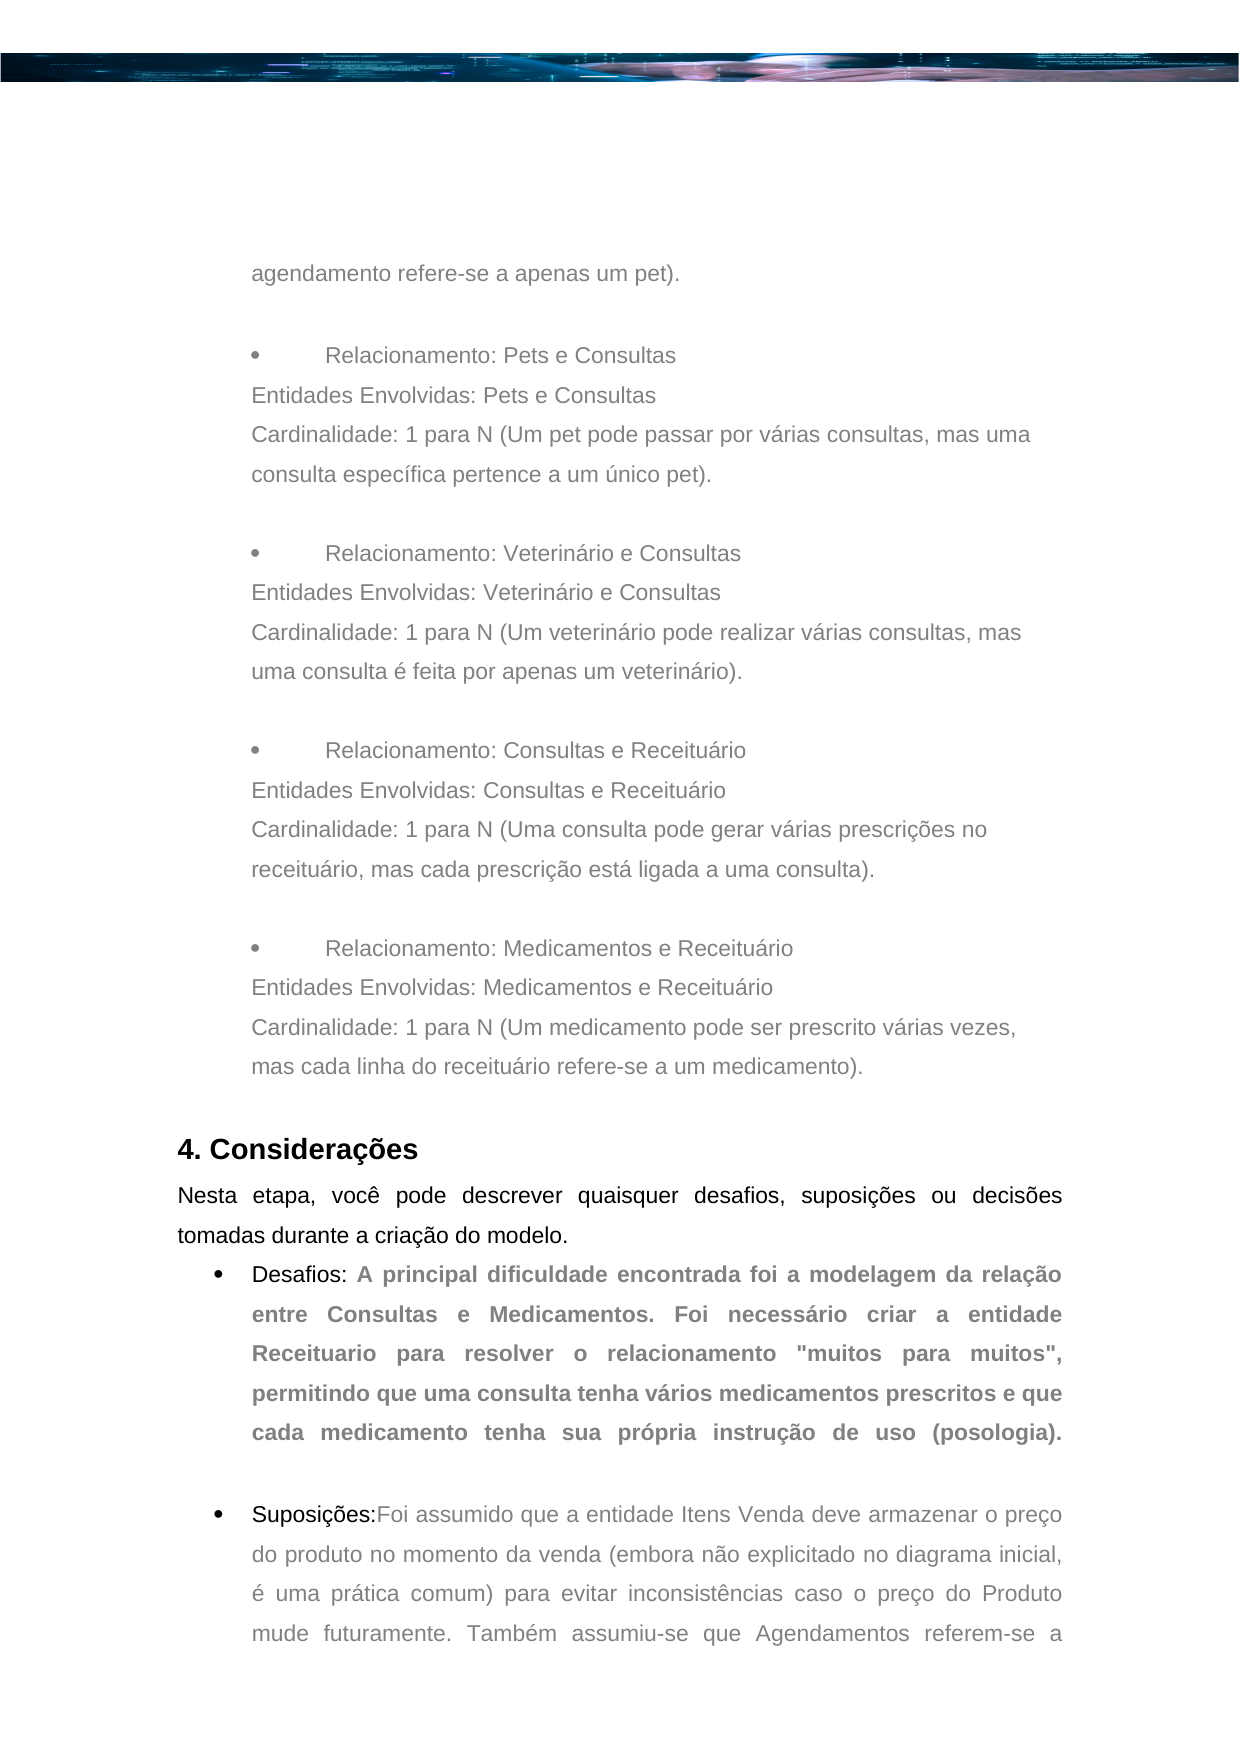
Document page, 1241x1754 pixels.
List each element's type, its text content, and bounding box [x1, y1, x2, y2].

list agendamento refere-se a apenas um pet). [251, 260, 1063, 328]
picture [510, 63, 576, 75]
picture [1045, 59, 1072, 63]
list Relacionamento: Veterinário e Consultas Entidades Envolvidas: Veterinário e Consultas Cardinalidade: 1 para N (Um veterinário pode realizar várias consultas, mas uma consulta é feita por apenas um veterinário). [251, 540, 1063, 724]
picture [0, 53, 510, 82]
picture [1092, 58, 1123, 63]
list Relacionamento: Medicamentos e Receituário Entidades Envolvidas: Medicamentos e Receituário Cardinalidade: 1 para N (Um medicamento pode ser prescrito várias vezes, mas cada linha do receituário refere-se a um medicamento). [251, 934, 1063, 1119]
picture [573, 53, 1239, 82]
list Relacionamento: Pets e Consultas Entidades Envolvidas: Pets e Consultas Cardinalidade: 1 para N (Um pet pode passar por várias consultas, mas uma consulta específica pertence a um único pet). [251, 342, 1063, 527]
text Nesta etapa, você pode descrever quaisquer desafios, suposições ou decisões tomadas durante a criação do modelo. [177, 1182, 1063, 1248]
list Suposições:Foi assumido que a entidade Itens Venda deve armazenar o preço do produto no momento da venda (embora não explicitado no diagrama inicial, é uma prática comum) para evitar inconsistências caso o preço do Produto mude futuramente. Também assumiu-se que Agendamentos referem-se a [214, 1501, 1063, 1646]
picture [363, 65, 389, 73]
picture [336, 65, 360, 72]
list Relacionamento: Consultas e Receituário Entidades Envolvidas: Consultas e Receituário Cardinalidade: 1 para N (Uma consulta pode gerar várias prescrições no receituário, mas cada prescrição está ligada a uma consulta). [251, 737, 1063, 921]
text 4. Considerações [177, 1132, 1063, 1165]
picture [577, 77, 596, 82]
list Desafios: A principal dificuldade encontrada foi a modelagem da relação entre Consultas e Medicamentos. Foi necessário criar a entidade Receituario para resolver o relacionamento "muitos para muitos", permitindo que uma consulta tenha vários medicamentos prescritos e que cada medicamento tenha sua própria instrução de uso (posologia). [214, 1261, 1063, 1487]
